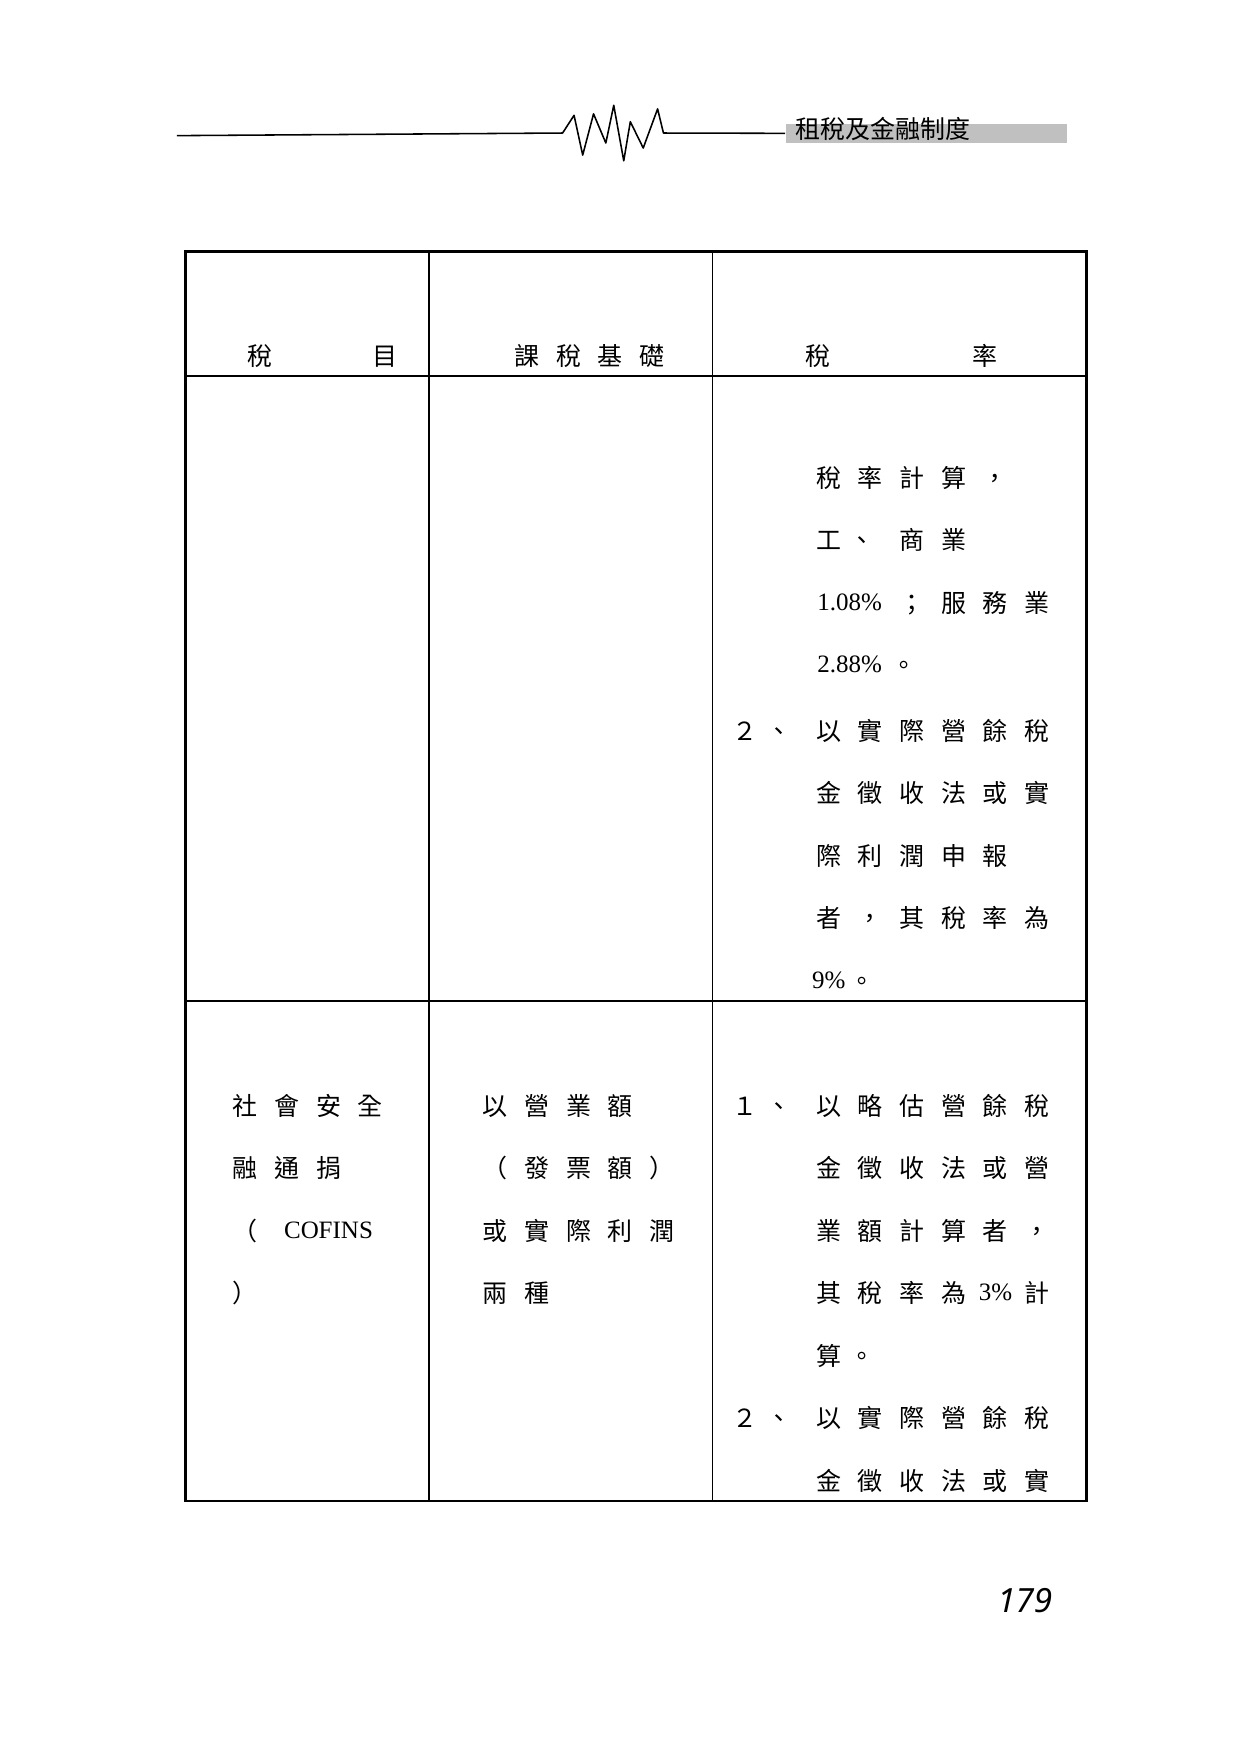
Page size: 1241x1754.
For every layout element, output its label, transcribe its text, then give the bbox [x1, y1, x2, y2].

table_header 課稅基礎 [430, 253, 712, 375]
table_cell [430, 377, 712, 1000]
table_cell 以營業額（發票額）或實際利潤兩種 [430, 1002, 712, 1500]
table_cell 稅率計算，工、商業1.08%；服務業2.88%。 ２、以實際營餘稅金徵收法或實際利潤申報者，其稅率為9%。 [713, 377, 1085, 1000]
table_cell 社會安全融通捐 （COFINS） [187, 1002, 428, 1500]
table_cell [187, 377, 428, 1000]
table_header 稅 率 [713, 253, 1085, 375]
table_header 稅 目 [187, 253, 428, 375]
table_cell １、以略估營餘稅金徵收法或營業額計算者，其稅率為3%計算。 ２、以實際營餘稅金徵收法或實 [713, 1002, 1085, 1500]
